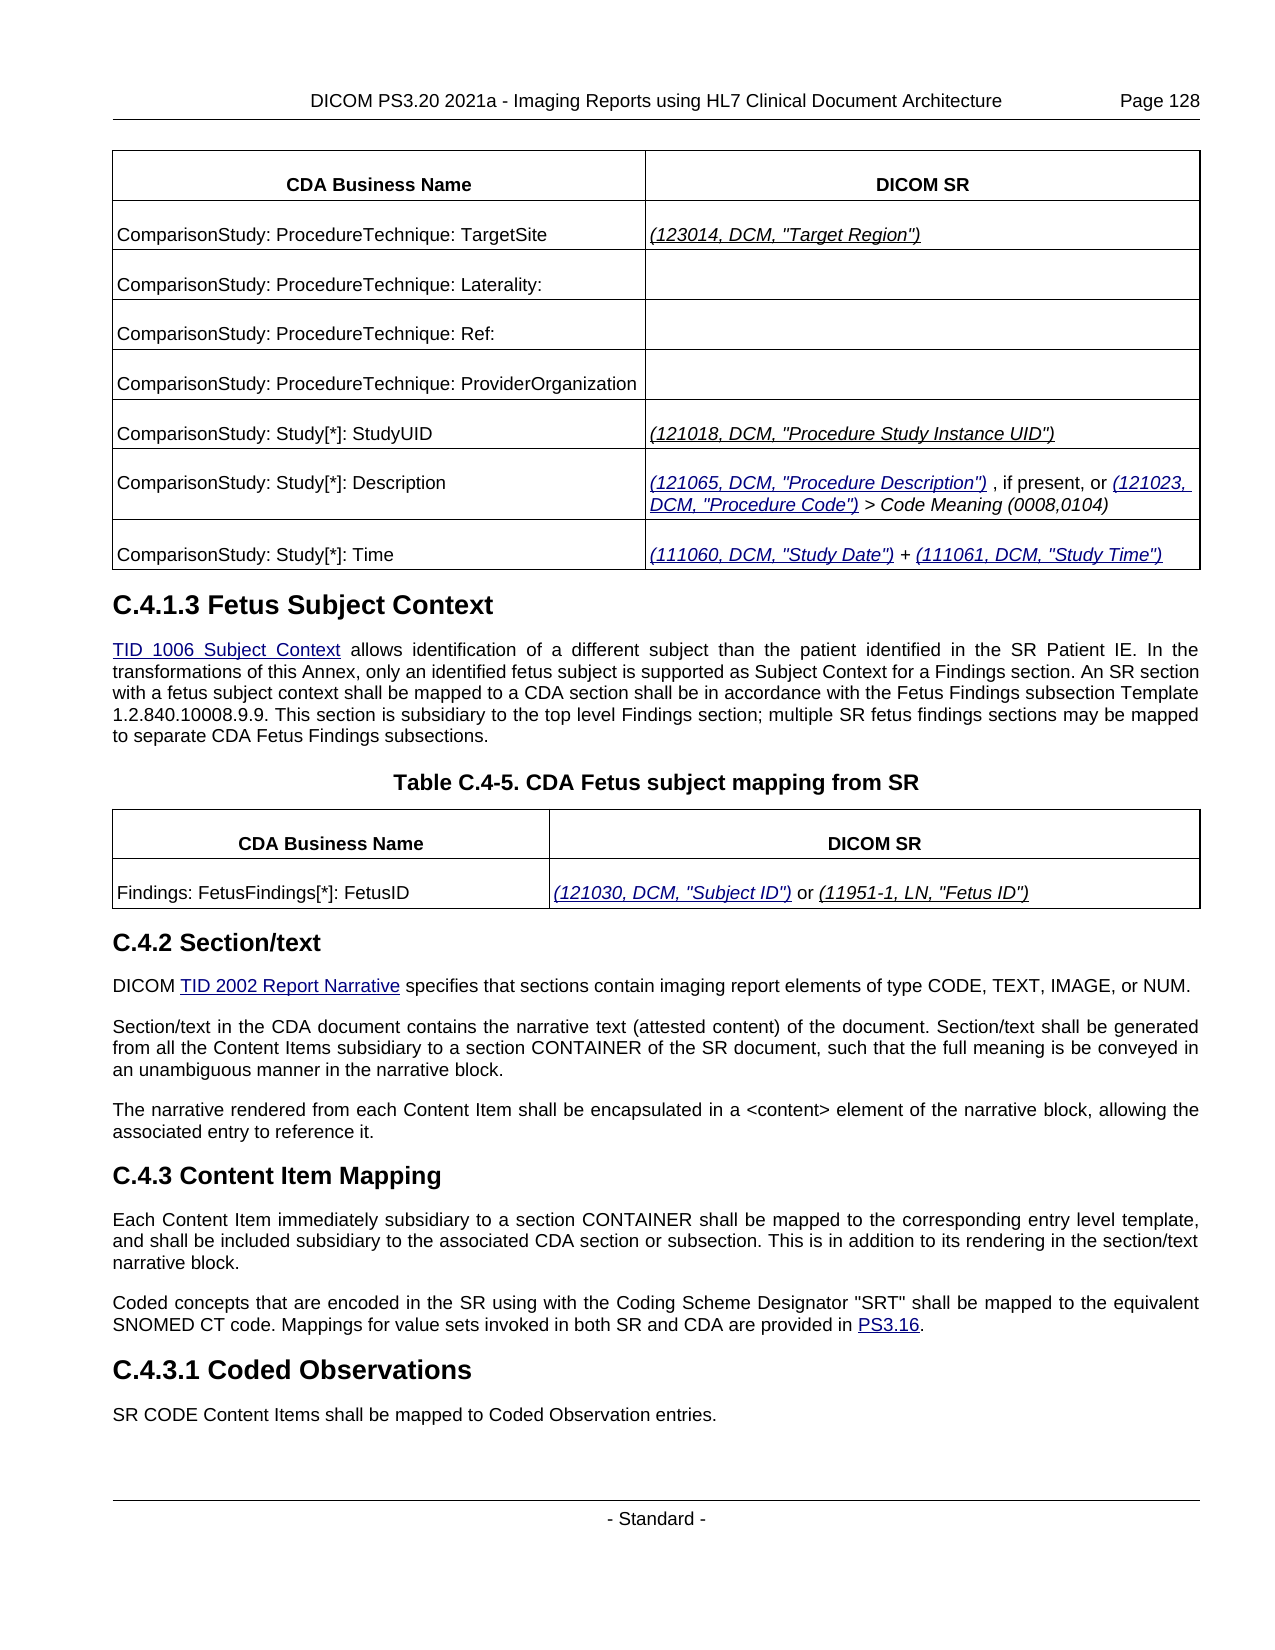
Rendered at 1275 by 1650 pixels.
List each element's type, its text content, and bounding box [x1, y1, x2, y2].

table_header DICOM SR [550, 810, 1199, 858]
table_cell ComparisonStudy: ProcedureTechnique: TargetSite [113, 201, 645, 249]
table_cell [646, 300, 1199, 349]
table_cell ComparisonStudy: ProcedureTechnique: Ref: [113, 300, 645, 349]
text Coded concepts that are encoded in the SR using with the Coding Scheme Designator "SRT" shall be mapped to the equivalent SNOMED CT code. Mappings for value sets invoked in both SR and CDA are provided in PS3.16. [112, 1292, 1200, 1335]
table_cell ComparisonStudy: ProcedureTechnique: ProviderOrganization [113, 350, 645, 398]
text Section/text in the CDA document contains the narrative text (attested content) of the document. Section/text shall be generated from all the Content Items subsidiary to a section CONTAINER of the SR document, such that the full meaning is be conveyed in an unambiguous manner in the narrative block. [112, 1016, 1200, 1080]
table_cell [646, 350, 1199, 398]
table_cell [646, 250, 1199, 299]
table_cell Findings: FetusFindings[*]: FetusID [113, 859, 549, 908]
text C.4.2 Section/text [112, 928, 1200, 956]
table_cell (121018, DCM, "Procedure Study Instance UID") [646, 400, 1199, 448]
text TID 1006 Subject Context allows identification of a different subject than the patient identified in the SR Patient IE. In the transformations of this Annex, only an identified fetus subject is supported as Subject Context for a Findings section. An SR section with a fetus subject context shall be mapped to a CDA section shall be in accordance with the Fetus Findings subsection Template 1.2.840.10008.9.9. This section is subsidiary to the top level Findings section; multiple SR fetus findings sections may be mapped to separate CDA Fetus Findings subsections. [112, 639, 1200, 747]
table_cell (121030, DCM, "Subject ID") or (11951-1, LN, "Fetus ID") [550, 859, 1199, 908]
text DICOM TID 2002 Report Narrative specifies that sections contain imaging report elements of type CODE, TEXT, IMAGE, or NUM. [112, 975, 1200, 997]
table_cell (121065, DCM, "Procedure Description") , if present, or (121023, DCM, "Procedure Code") > Code Meaning (0008,0104) [646, 449, 1199, 519]
text C.4.1.3 Fetus Subject Context [112, 589, 1200, 620]
table_cell ComparisonStudy: ProcedureTechnique: Laterality: [113, 250, 645, 299]
table_header CDA Business Name [113, 151, 645, 200]
table_cell (123014, DCM, "Target Region") [646, 201, 1199, 249]
table_cell ComparisonStudy: Study[*]: Description [113, 449, 645, 519]
table_cell ComparisonStudy: Study[*]: Time [113, 520, 645, 569]
table_cell ComparisonStudy: Study[*]: StudyUID [113, 400, 645, 448]
text C.4.3.1 Coded Observations [112, 1354, 1200, 1385]
text Each Content Item immediately subsidiary to a section CONTAINER shall be mapped to the corresponding entry level template, and shall be included subsidiary to the associated CDA section or subsection. This is in addition to its rendering in the section/text narrative block. [112, 1208, 1200, 1273]
text C.4.3 Content Item Mapping [112, 1161, 1200, 1189]
text The narrative rendered from each Content Item shall be encapsulated in a <content> element of the narrative block, allowing the associated entry to reference it. [112, 1099, 1200, 1142]
text SR CODE Content Items shall be mapped to Coded Observation entries. [112, 1404, 1200, 1425]
table_header DICOM SR [646, 151, 1199, 200]
text Table C.4-5. CDA Fetus subject mapping from SR [112, 769, 1200, 795]
table_cell (111060, DCM, "Study Date") + (111061, DCM, "Study Time") [646, 520, 1199, 569]
table_header CDA Business Name [113, 810, 549, 858]
